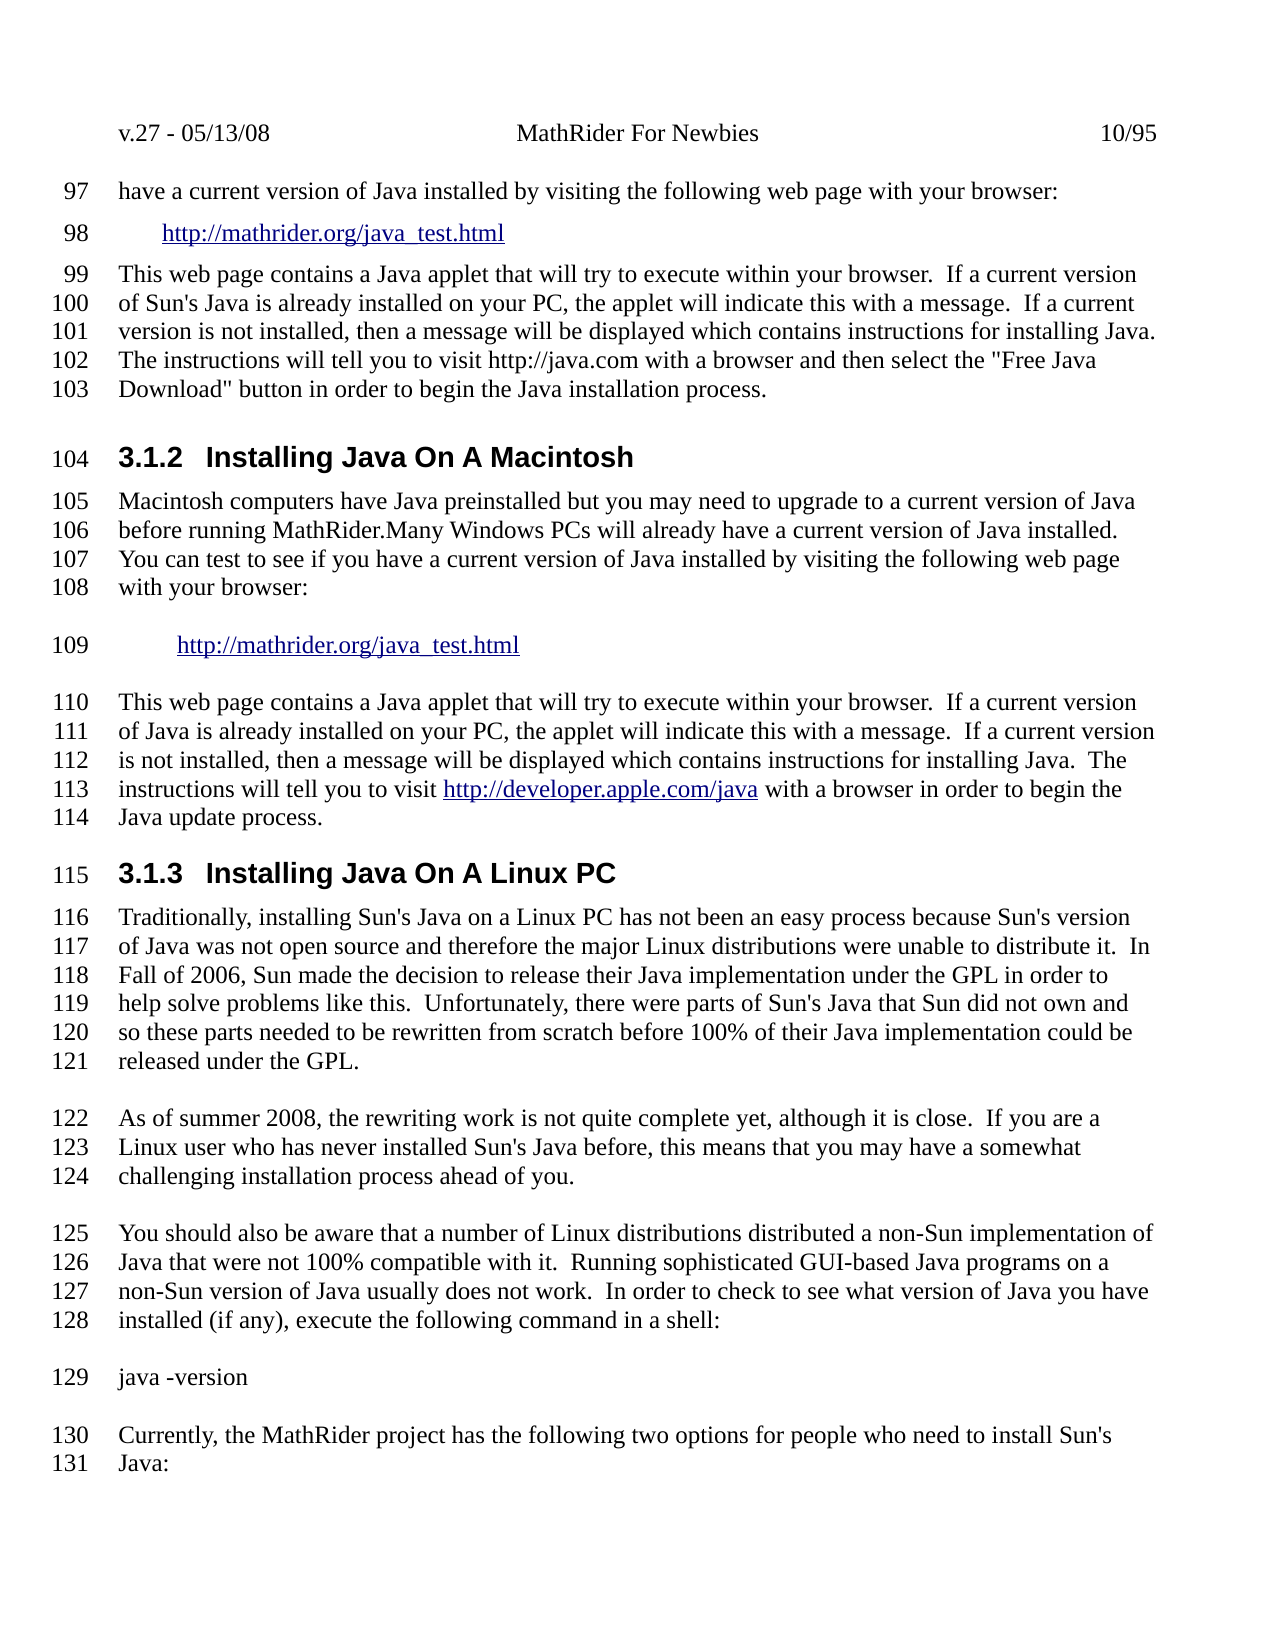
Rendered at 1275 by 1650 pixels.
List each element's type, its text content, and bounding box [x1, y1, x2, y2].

text http://mathrider.org/java_test.html [162, 218, 1157, 246]
text This web page contains a Java applet that will try to execute within your browser. If a current version of Java is already installed on your PC, the applet will indicate this with a message. If a current version is not installed, then a message will be displayed which contains instructions for installing Java. The instructions will tell you to visit http://developer.apple.com/java with a browser in order to begin the Java update process. [118, 687, 1157, 831]
text You should also be aware that a number of Linux distributions distributed a non-Sun implementation of Java that were not 100% compatible with it. Running sophisticated GUI-based Java programs on a non-Sun version of Java usually does not work. In order to check to see what version of Java you have installed (if any), execute the following command in a shell: [118, 1218, 1157, 1333]
text have a current version of Java installed by visiting the following web page with your browser: [118, 176, 1157, 205]
text Macintosh computers have Java preinstalled but you may need to upgrade to a current version of Java before running MathRider.Many Windows PCs will already have a current version of Java installed. You can test to see if you have a current version of Java installed by visiting the following web page with your browser: [118, 486, 1157, 601]
subtitle Installing Java On A Linux PC [118, 856, 1157, 890]
subtitle Installing Java On A Macintosh [118, 440, 1157, 474]
text Currently, the MathRider project has the following two options for people who need to install Sun's Java: [118, 1420, 1157, 1477]
text As of summer 2008, the rewriting work is not quite complete yet, although it is close. If you are a Linux user who has never installed Sun's Java before, this means that you may have a somewhat challenging installation process ahead of you. [118, 1103, 1157, 1190]
text java -version [118, 1362, 1157, 1391]
text http://mathrider.org/java_test.html [177, 630, 1157, 659]
text Traditionally, installing Sun's Java on a Linux PC has not been an easy process because Sun's version of Java was not open source and therefore the major Linux distributions were unable to distribute it. In Fall of 2006, Sun made the decision to release their Java implementation under the GPL in order to help solve problems like this. Unfortunately, there were parts of Sun's Java that Sun did not own and so these parts needed to be rewritten from scratch before 100% of their Java implementation could be released under the GPL. [118, 902, 1157, 1075]
text This web page contains a Java applet that will try to execute within your browser. If a current version of Sun's Java is already installed on your PC, the applet will indicate this with a message. If a current version is not installed, then a message will be displayed which contains instructions for installing Java. The instructions will tell you to visit http://java.com with a browser and then select the "Free Java Download" button in order to begin the Java installation process. [118, 259, 1157, 403]
